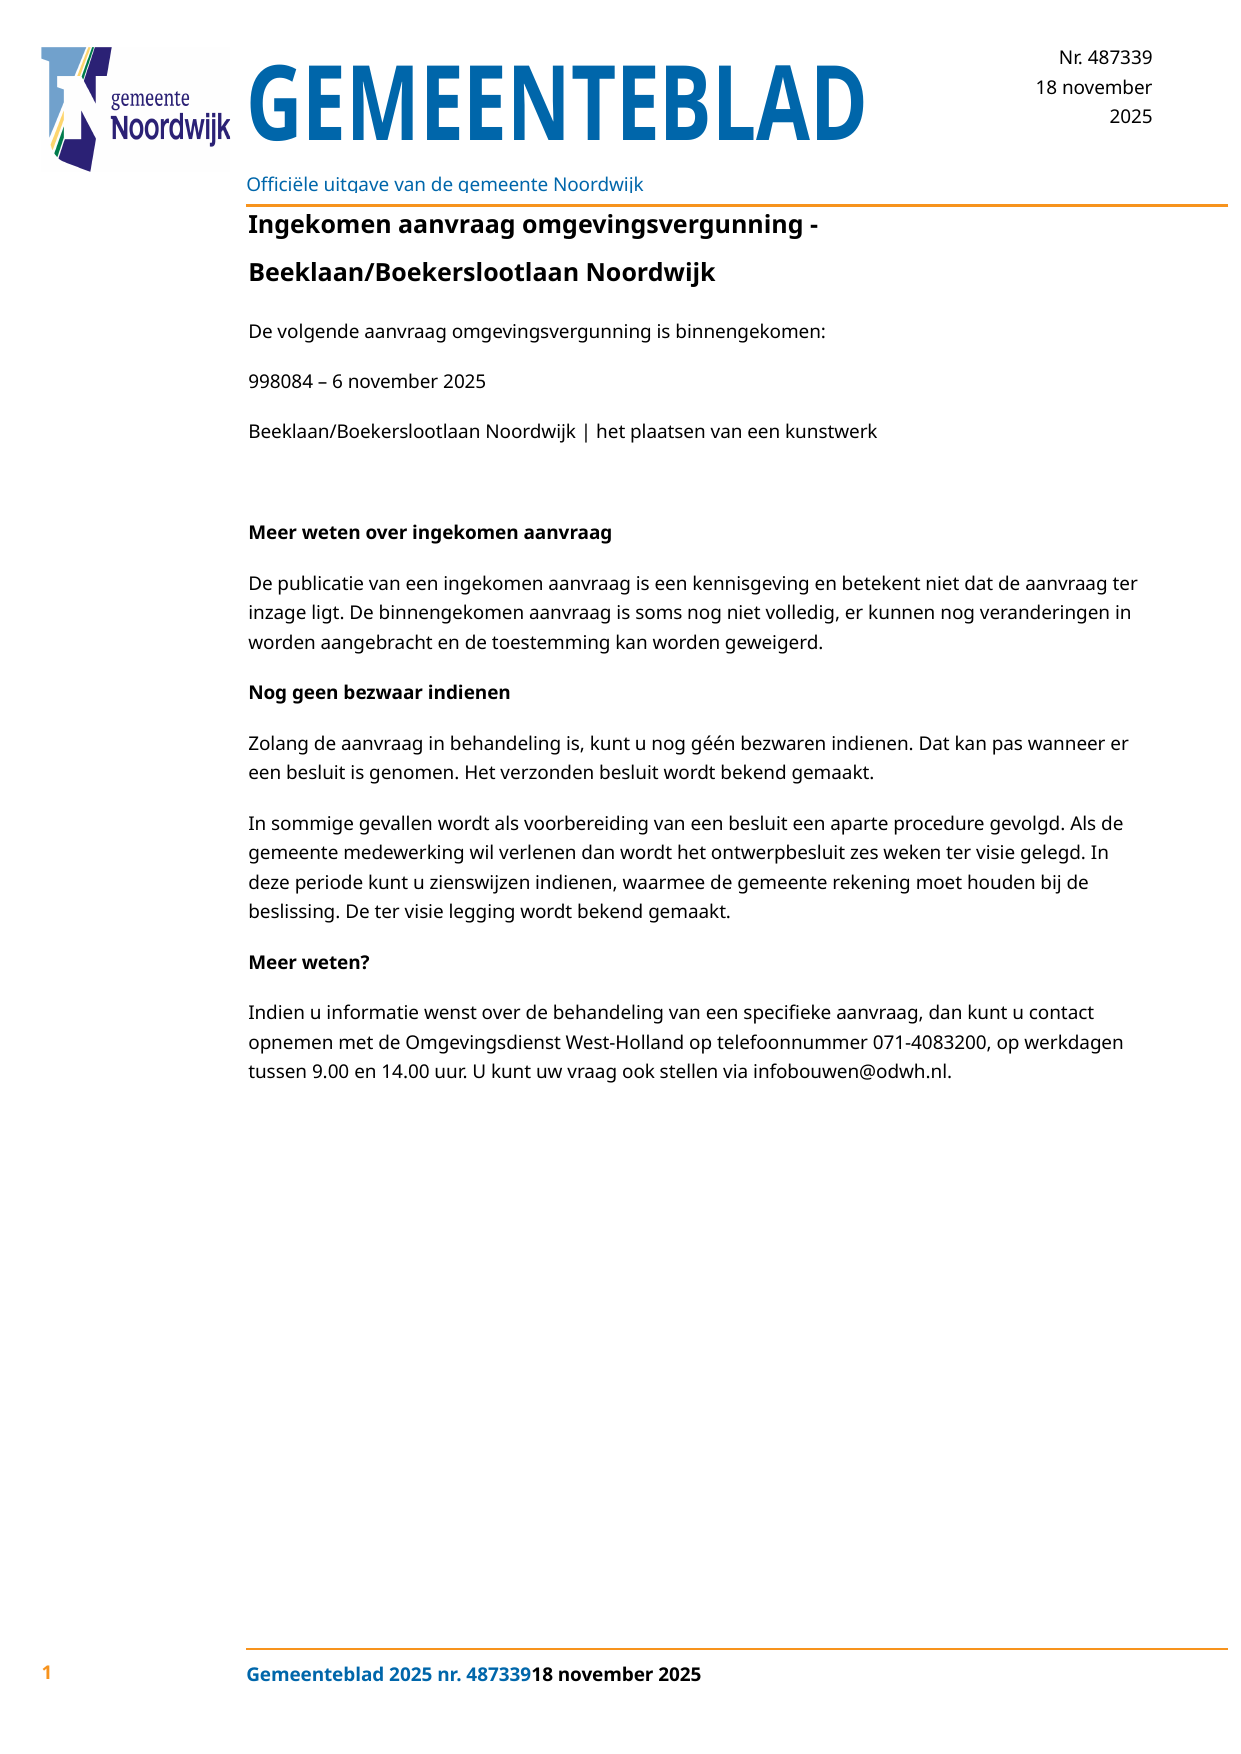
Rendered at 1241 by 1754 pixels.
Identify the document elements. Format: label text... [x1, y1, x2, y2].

text Nog geen bezwaar indienen [248, 679, 1152, 705]
picture [41, 47, 231, 172]
text De volgende aanvraag omgevingsvergunning is binnengekomen: [248, 318, 1152, 344]
text Beeklaan/Boekerslootlaan Noordwijk | het plaatsen van een kunstwerk [248, 419, 1152, 444]
text Zolang de aanvraag in behandeling is, kunt u nog géén bezwaren indienen. Dat kan pas wanneer er een besluit is genomen. Het verzonden besluit wordt bekend gemaakt. [248, 730, 1152, 785]
text 998084 – 6 november 2025 [248, 368, 1152, 394]
text Indien u informatie wenst over de behandeling van een specifieke aanvraag, dan kunt u contact opnemen met de Omgevingsdienst West-Holland op telefoonnummer 071-4083200, op werkdagen tussen 9.00 en 14.00 uur. U kunt uw vraag ook stellen via infobouwen@odwh.nl. [248, 999, 1152, 1084]
text Ingekomen aanvraag omgevingsvergunning - Beeklaan/Boekerslootlaan Noordwijk [248, 207, 1152, 288]
text Meer weten over ingekomen aanvraag [248, 519, 1152, 545]
text In sommige gevallen wordt als voorbereiding van een besluit een aparte procedure gevolgd. Als de gemeente medewerking wil verlenen dan wordt het ontwerpbesluit zes weken ter visie gelegd. In deze periode kunt u zienswijzen indienen, waarmee de gemeente rekening moet houden bij de beslissing. De ter visie legging wordt bekend gemaakt. [248, 810, 1152, 924]
text Meer weten? [248, 949, 1152, 975]
text De publicatie van een ingekomen aanvraag is een kennisgeving en betekent niet dat de aanvraag ter inzage ligt. De binnengekomen aanvraag is soms nog niet volledig, er kunnen nog veranderingen in worden aangebracht en de toestemming kan worden geweigerd. [248, 570, 1152, 655]
